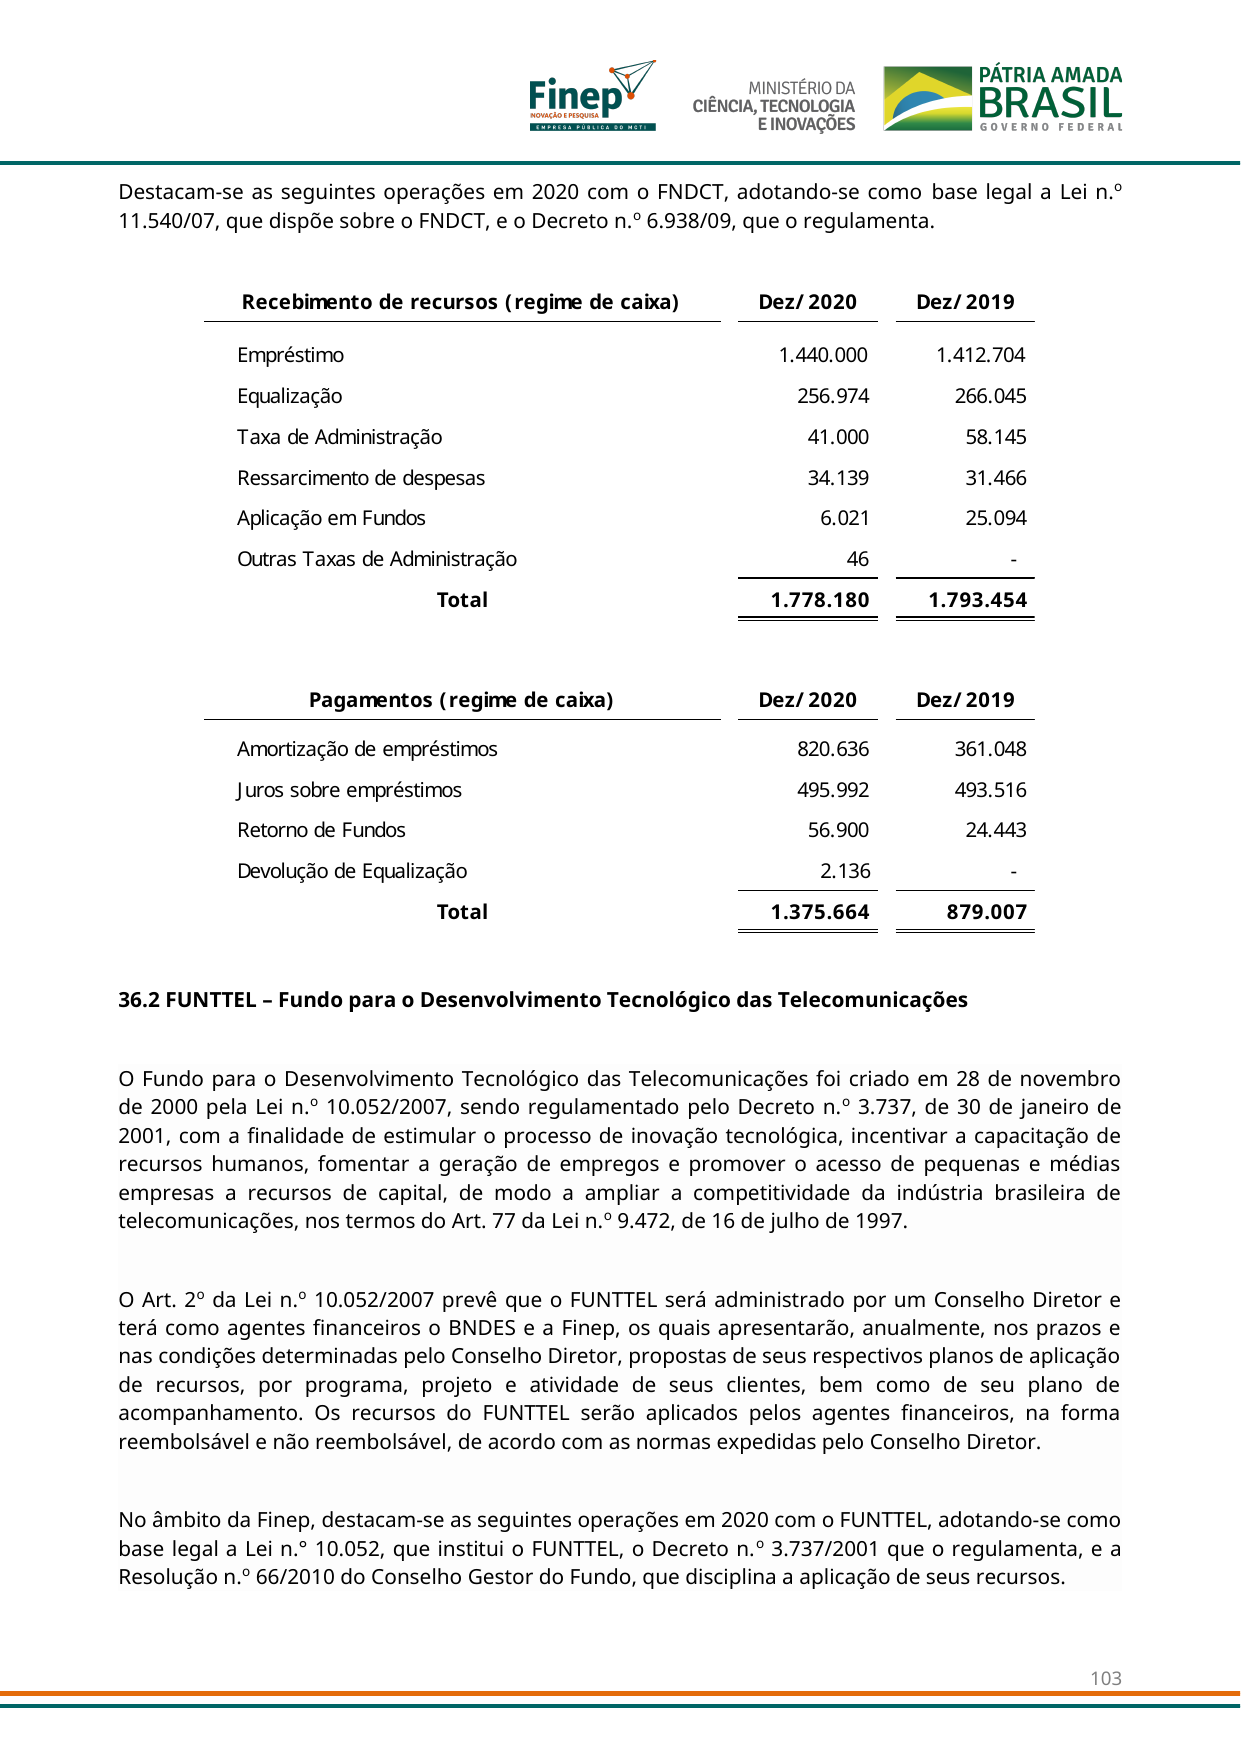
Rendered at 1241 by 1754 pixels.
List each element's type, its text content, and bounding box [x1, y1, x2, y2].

subtitle 36.2 FUNTTEL – Fundo para o Desenvolvimento Tecnológico das Telecomunicações [118, 986, 1122, 1014]
text No âmbito da Finep, destacam-se as seguintes operações em 2020 com o FUNTTEL, adotando-se como base legal a Lei n.° 10.052, que institui o FUNTTEL, o Decreto n.o 3.737/2001 que o regulamenta, e a Resolução n.o 66/2010 do Conselho Gestor do Fundo, que disciplina a aplicação de seus recursos. [118, 1505, 1122, 1591]
picture [530, 60, 1123, 134]
text O Art. 2o da Lei n.o 10.052/2007 prevê que o FUNTTEL será administrado por um Conselho Diretor e terá como agentes financeiros o BNDES e a Finep, os quais apresentarão, anualmente, nos prazos e nas condições determinadas pelo Conselho Diretor, propostas de seus respectivos planos de aplicação de recursos, por programa, projeto e atividade de seus clientes, bem como de seu plano de acompanhamento. Os recursos do FUNTTEL serão aplicados pelos agentes financeiros, na forma reembolsável e não reembolsável, de acordo com as normas expedidas pelo Conselho Diretor. [118, 1285, 1122, 1455]
list Destacam-se as seguintes operações em 2020 com o FNDCT, adotando-se como base legal a Lei n.o 11.540/07, que dispõe sobre o FNDCT, e o Decreto n.o 6.938/09, que o regulamenta. [118, 177, 1122, 234]
text O Fundo para o Desenvolvimento Tecnológico das Telecomunicações foi criado em 28 de novembro de 2000 pela Lei n.o 10.052/2007, sendo regulamentado pelo Decreto n.o 3.737, de 30 de janeiro de 2001, com a finalidade de estimular o processo de inovação tecnológica, incentivar a capacitação de recursos humanos, fomentar a geração de empregos e promover o acesso de pequenas e médias empresas a recursos de capital, de modo a ampliar a competitividade da indústria brasileira de telecomunicações, nos termos do Art. 77 da Lei n.o 9.472, de 16 de julho de 1997. [118, 1064, 1122, 1235]
